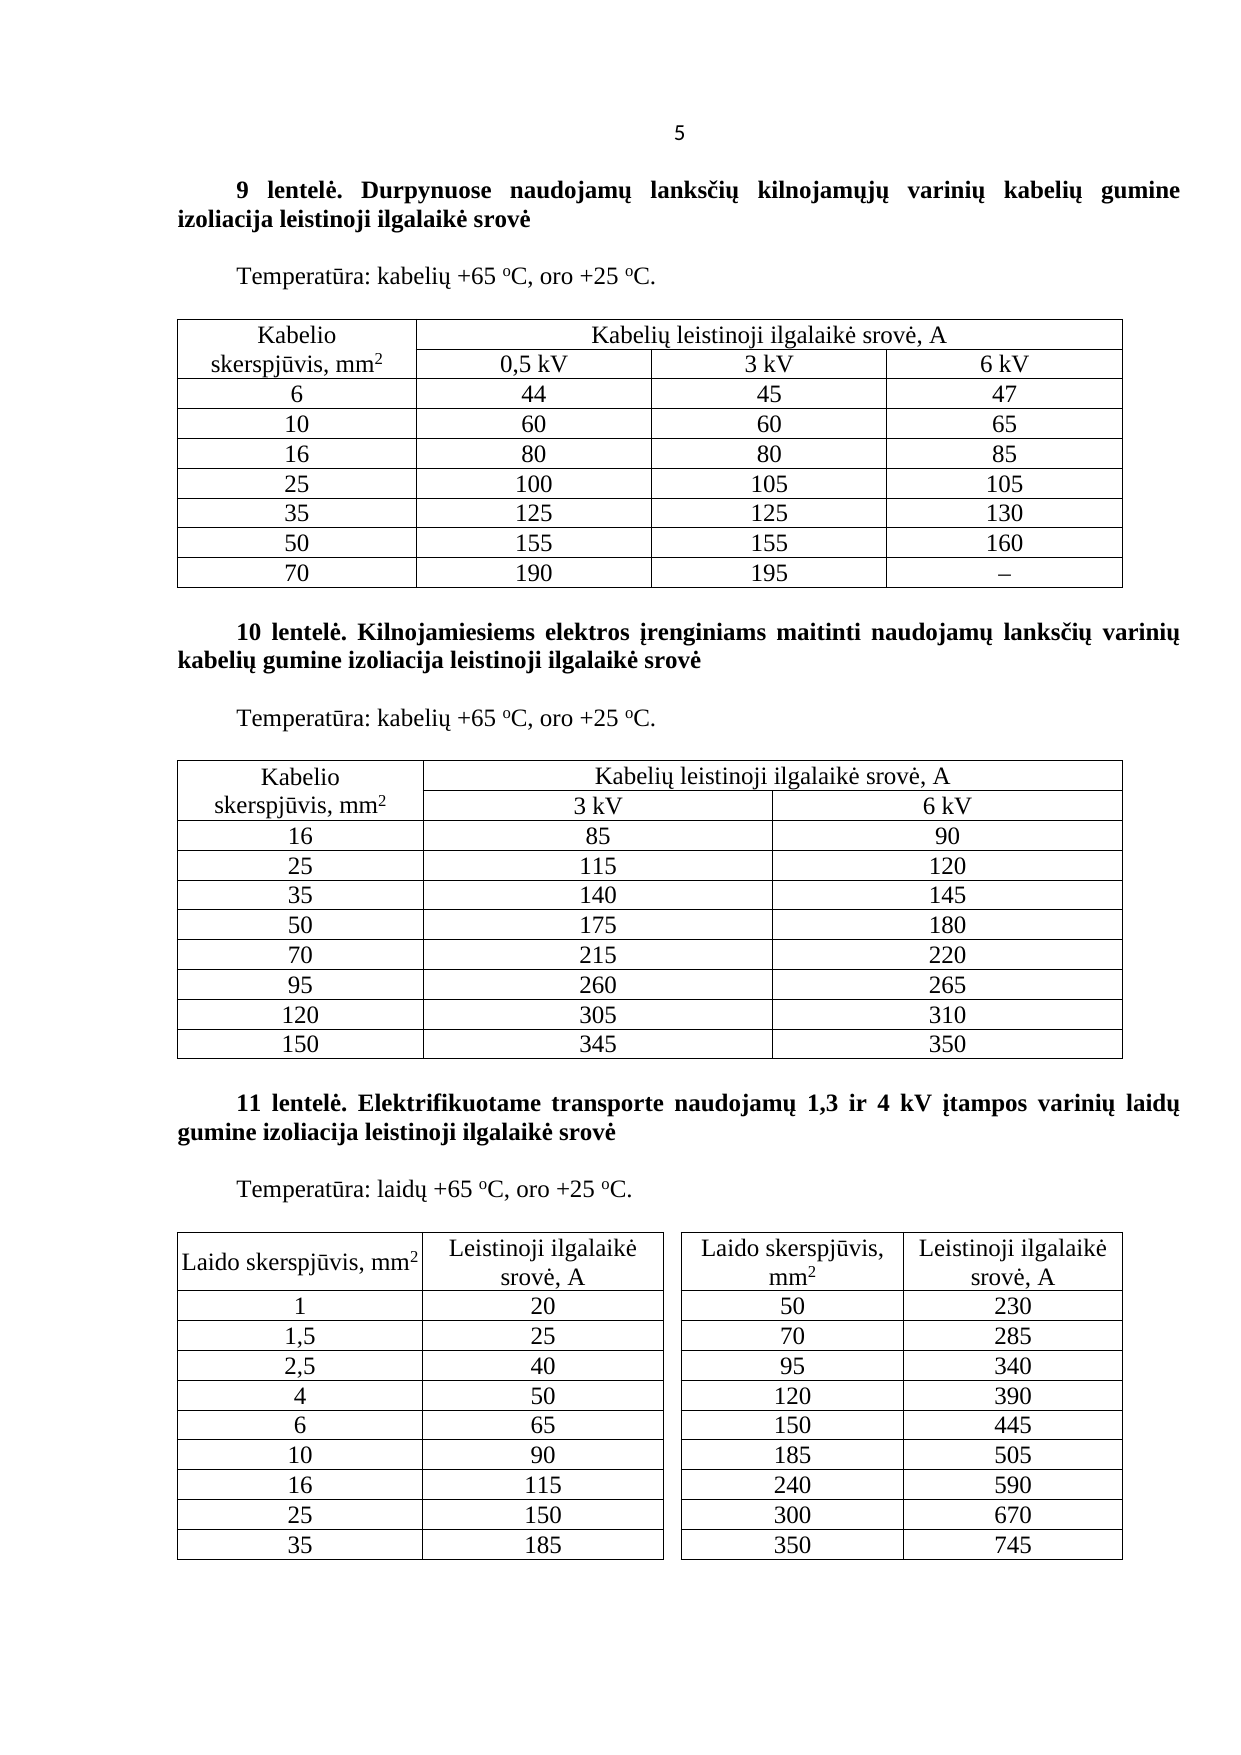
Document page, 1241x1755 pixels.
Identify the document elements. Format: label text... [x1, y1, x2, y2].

table_header Leistinoji ilgalaikė srovė, A [904, 1233, 1122, 1290]
table_cell 6 kV [773, 791, 1122, 820]
table_cell [664, 1499, 681, 1529]
text Temperatūra: laidų +65 oC, oro +25 oC. [177, 1174, 1181, 1203]
table_cell 20 [423, 1291, 663, 1320]
table_cell 45 [652, 379, 886, 408]
text 11 lentelė. Elektrifikuotame transporte naudojamų 1,3 ir 4 kV įtampos varinių laidų gumine izoliacija leistinoji ilgalaikė srovė [177, 1088, 1181, 1146]
table_cell 35 [178, 881, 423, 909]
table_cell 95 [178, 970, 423, 999]
table_cell 1 [178, 1291, 422, 1320]
table_cell 185 [423, 1530, 663, 1558]
table_cell 140 [424, 881, 772, 909]
table_header Laido skerspjūvis, mm2 [178, 1233, 422, 1290]
table_header Kabelių leistinoji ilgalaikė srovė, A [417, 320, 1122, 348]
table_cell 120 [773, 851, 1122, 879]
table_cell [664, 1410, 681, 1439]
table_header Kabelio skerspjūvis, mm2 [178, 320, 416, 378]
table_cell 505 [904, 1440, 1122, 1469]
table_cell 16 [178, 1470, 422, 1499]
table_cell 6 kV [887, 350, 1122, 378]
table_cell 3 kV [424, 791, 772, 820]
table_cell 50 [682, 1291, 903, 1320]
table_cell 10 [178, 1440, 422, 1469]
table_cell 125 [652, 499, 886, 527]
table_cell 285 [904, 1321, 1122, 1350]
table_header [664, 1232, 681, 1290]
table_cell 190 [417, 558, 651, 587]
table_cell 47 [887, 379, 1122, 408]
text 9 lentelė. Durpynuose naudojamų lanksčių kilnojamųjų varinių kabelių gumine izoliacija leistinoji ilgalaikė srovė [177, 175, 1181, 232]
table_cell 340 [904, 1351, 1122, 1380]
table_cell 85 [424, 821, 772, 850]
table_cell 305 [424, 1000, 772, 1028]
table_cell 44 [417, 379, 651, 408]
table_cell 16 [178, 821, 423, 850]
text Temperatūra: kabelių +65 oC, oro +25 oC. [177, 261, 1181, 290]
table_cell 150 [682, 1411, 903, 1439]
table_cell 3 kV [652, 350, 886, 378]
table_cell 70 [178, 558, 416, 587]
table_header Laido skerspjūvis, mm2 [682, 1233, 903, 1290]
text 10 lentelė. Kilnojamiesiems elektros įrenginiams maitinti naudojamų lanksčių varinių kabelių gumine izoliacija leistinoji ilgalaikė srovė [177, 617, 1181, 674]
table_cell 145 [773, 881, 1122, 909]
table_cell – [887, 558, 1122, 587]
table_cell 25 [178, 469, 416, 497]
table_cell 80 [417, 439, 651, 468]
table_cell 350 [773, 1030, 1122, 1058]
table_cell 350 [682, 1530, 903, 1558]
table_cell 120 [178, 1000, 423, 1028]
table_cell 185 [682, 1440, 903, 1469]
table_cell 100 [417, 469, 651, 497]
table_cell 35 [178, 1530, 422, 1558]
table_cell 180 [773, 910, 1122, 939]
text Temperatūra: kabelių +65 oC, oro +25 oC. [177, 703, 1181, 732]
table_cell 150 [423, 1500, 663, 1529]
table_cell 2,5 [178, 1351, 422, 1380]
table_cell [664, 1350, 681, 1380]
table_header Leistinoji ilgalaikė srovė, A [423, 1233, 663, 1290]
table_cell 300 [682, 1500, 903, 1529]
table_cell 40 [423, 1351, 663, 1380]
table_cell [664, 1529, 681, 1558]
table_cell 195 [652, 558, 886, 587]
table_cell 230 [904, 1291, 1122, 1320]
table_cell 160 [887, 528, 1122, 557]
table_cell 85 [887, 439, 1122, 468]
table_cell 4 [178, 1381, 422, 1409]
table_cell 115 [424, 851, 772, 879]
table_cell 25 [178, 851, 423, 879]
table_cell 90 [423, 1440, 663, 1469]
table_cell 50 [178, 910, 423, 939]
table_cell [664, 1439, 681, 1469]
table_cell 70 [178, 940, 423, 969]
table_cell 1,5 [178, 1321, 422, 1350]
table_cell 0,5 kV [417, 350, 651, 378]
table_cell 215 [424, 940, 772, 969]
table_cell 130 [887, 499, 1122, 527]
table_cell 50 [178, 528, 416, 557]
table_cell 90 [773, 821, 1122, 850]
table_cell 155 [417, 528, 651, 557]
table_cell 95 [682, 1351, 903, 1380]
table_cell 120 [682, 1381, 903, 1409]
table_cell 115 [423, 1470, 663, 1499]
table_cell [664, 1290, 681, 1320]
table_cell 6 [178, 1411, 422, 1439]
table_cell 6 [178, 379, 416, 408]
table_cell 60 [652, 409, 886, 438]
table_cell 25 [423, 1321, 663, 1350]
table_cell [664, 1320, 681, 1350]
table_cell 175 [424, 910, 772, 939]
table_header Kabelių leistinoji ilgalaikė srovė, A [424, 761, 1122, 790]
table_cell 80 [652, 439, 886, 468]
table_cell 240 [682, 1470, 903, 1499]
table_cell [664, 1469, 681, 1499]
table_cell 35 [178, 499, 416, 527]
table_cell 345 [424, 1030, 772, 1058]
table_cell 105 [887, 469, 1122, 497]
table_cell 260 [424, 970, 772, 999]
table_cell 590 [904, 1470, 1122, 1499]
table_cell 745 [904, 1530, 1122, 1558]
table_cell 310 [773, 1000, 1122, 1028]
table_cell 25 [178, 1500, 422, 1529]
table_cell 445 [904, 1411, 1122, 1439]
table_cell 16 [178, 439, 416, 468]
table_header Kabelio skerspjūvis, mm2 [178, 761, 423, 820]
table_cell 670 [904, 1500, 1122, 1529]
table_cell 125 [417, 499, 651, 527]
table_cell 265 [773, 970, 1122, 999]
table_cell 150 [178, 1030, 423, 1058]
table_cell 10 [178, 409, 416, 438]
table_cell 70 [682, 1321, 903, 1350]
table_cell 50 [423, 1381, 663, 1409]
table_cell 155 [652, 528, 886, 557]
table_cell 65 [887, 409, 1122, 438]
table_cell 390 [904, 1381, 1122, 1409]
table_cell [664, 1380, 681, 1409]
table_cell 220 [773, 940, 1122, 969]
table_cell 60 [417, 409, 651, 438]
table_cell 105 [652, 469, 886, 497]
table_cell 65 [423, 1411, 663, 1439]
